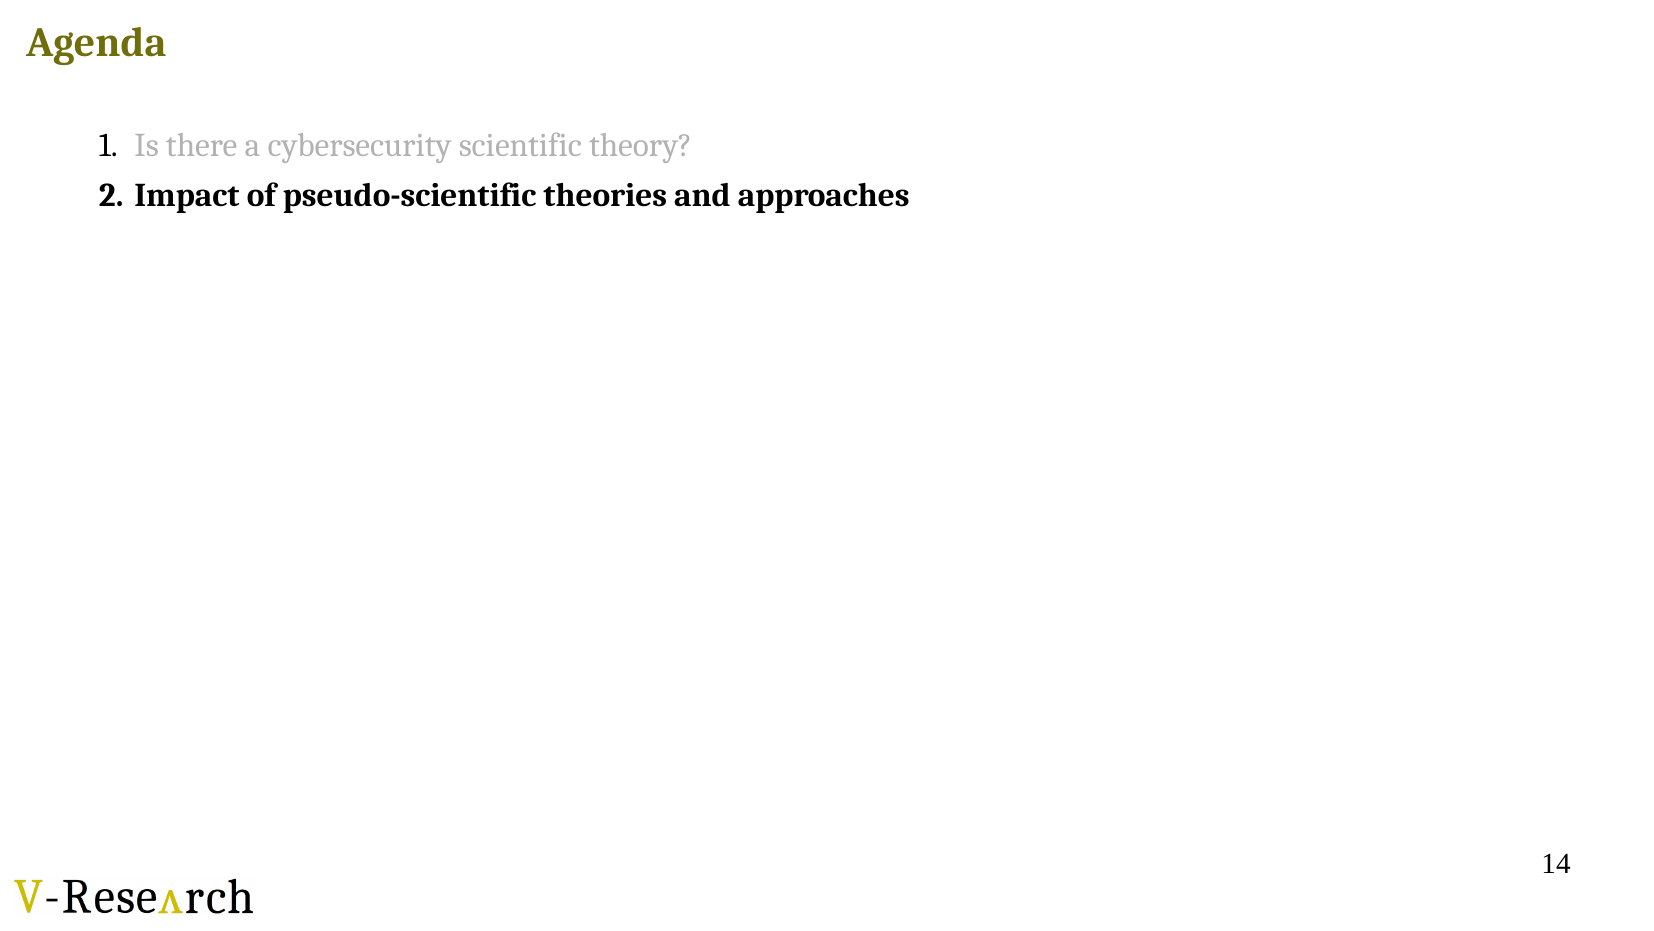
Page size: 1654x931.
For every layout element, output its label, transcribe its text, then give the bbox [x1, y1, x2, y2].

text_box Agenda [11, 11, 231, 87]
picture [11, 876, 256, 916]
text_box Is there a cybersecurity scientific theory? Impact of pseudo-scientific theories and approaches [84, 119, 1381, 834]
